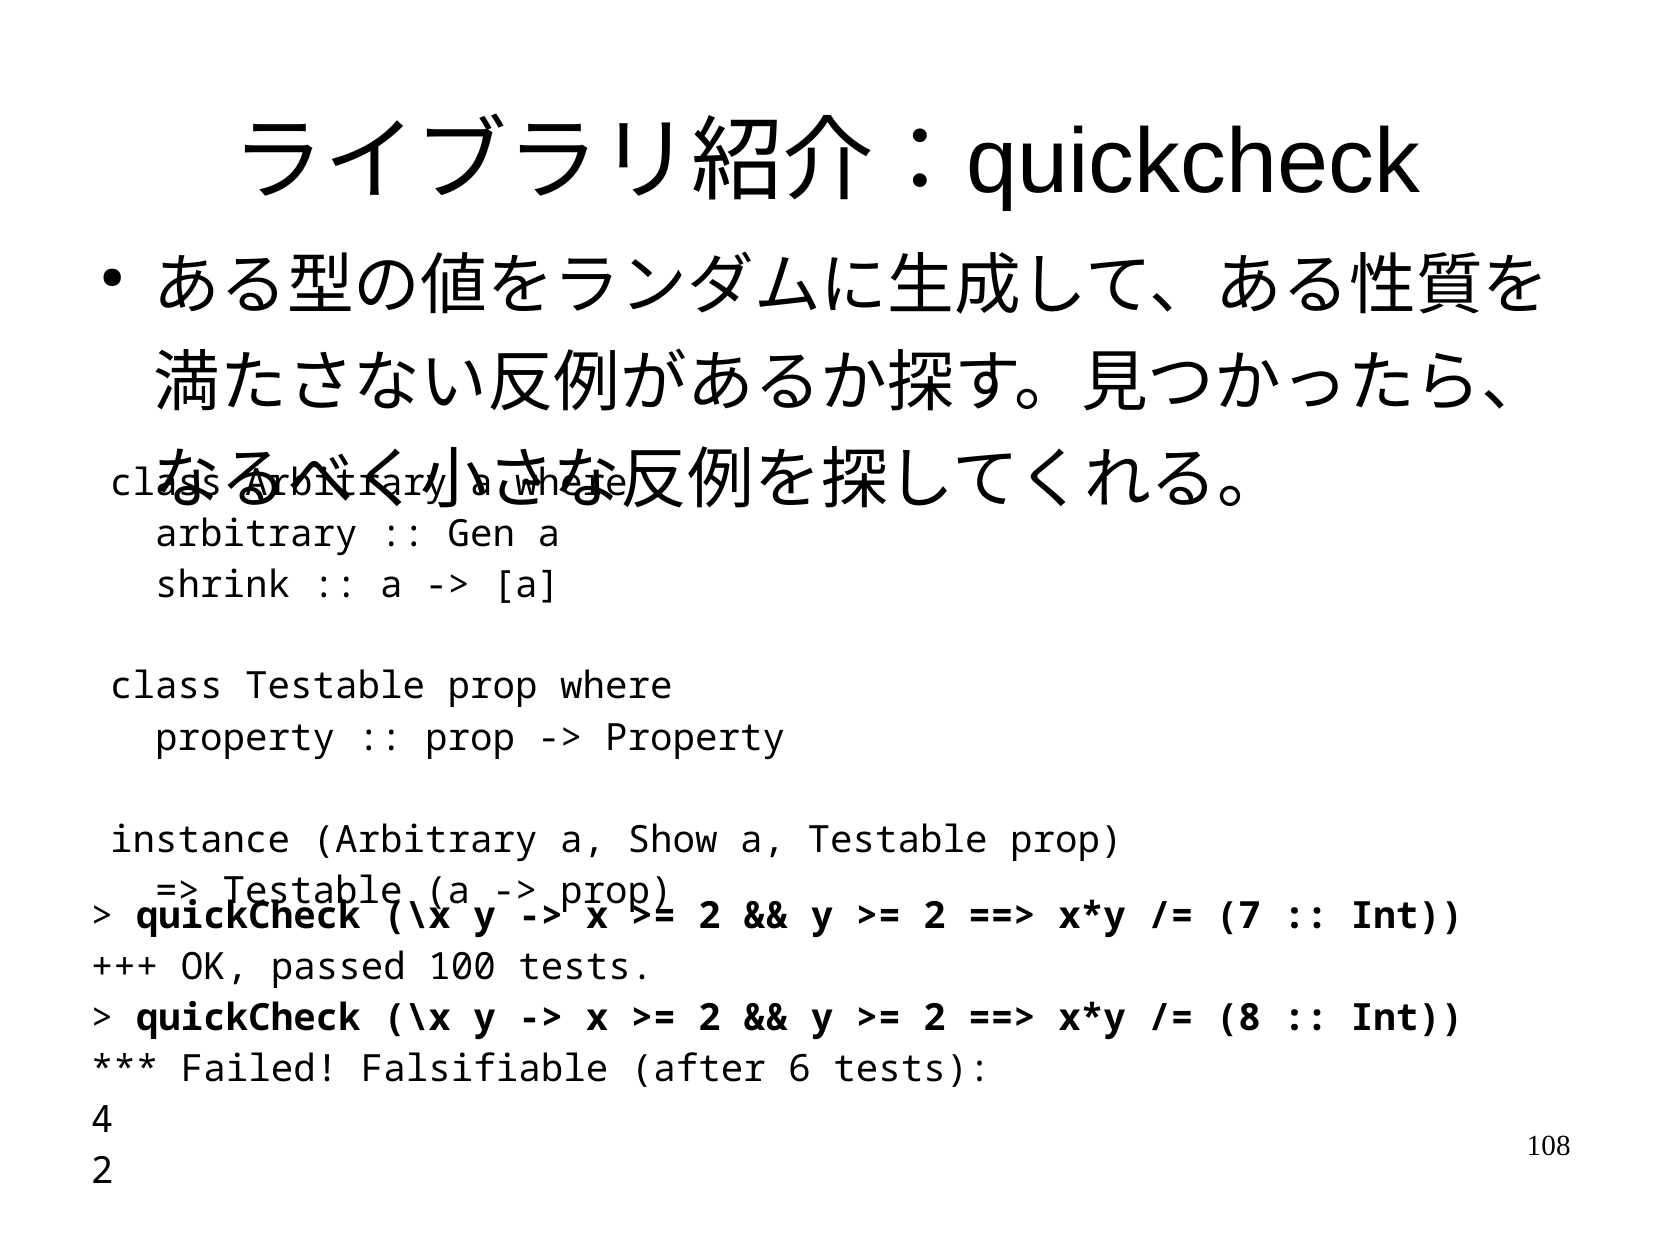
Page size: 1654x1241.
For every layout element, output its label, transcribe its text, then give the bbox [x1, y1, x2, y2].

list ある型の値をランダムに生成して、ある性質を満たさない反例があるか探す。見つかったら、なるべく小さな反例を探してくれる。 [82, 231, 1571, 881]
text_box class Arbitrary a where arbitrary :: Gen a shrink :: a -> [a] class Testable prop where property :: prop -> Property instance (Arbitrary a, Show a, Testable prop) => Testable (a -> prop) [95, 447, 1205, 870]
title ライブラリ紹介：quickcheck [82, 49, 1571, 231]
text_box > quickCheck (\x y -> x >= 2 && y >= 2 ==> x*y /= (7 :: Int)) +++ OK, passed 100 tests. > quickCheck (\x y -> x >= 2 && y >= 2 ==> x*y /= (8 :: Int)) *** Failed! Falsifiable (after 6 tests): 4 2 [76, 881, 1583, 1191]
